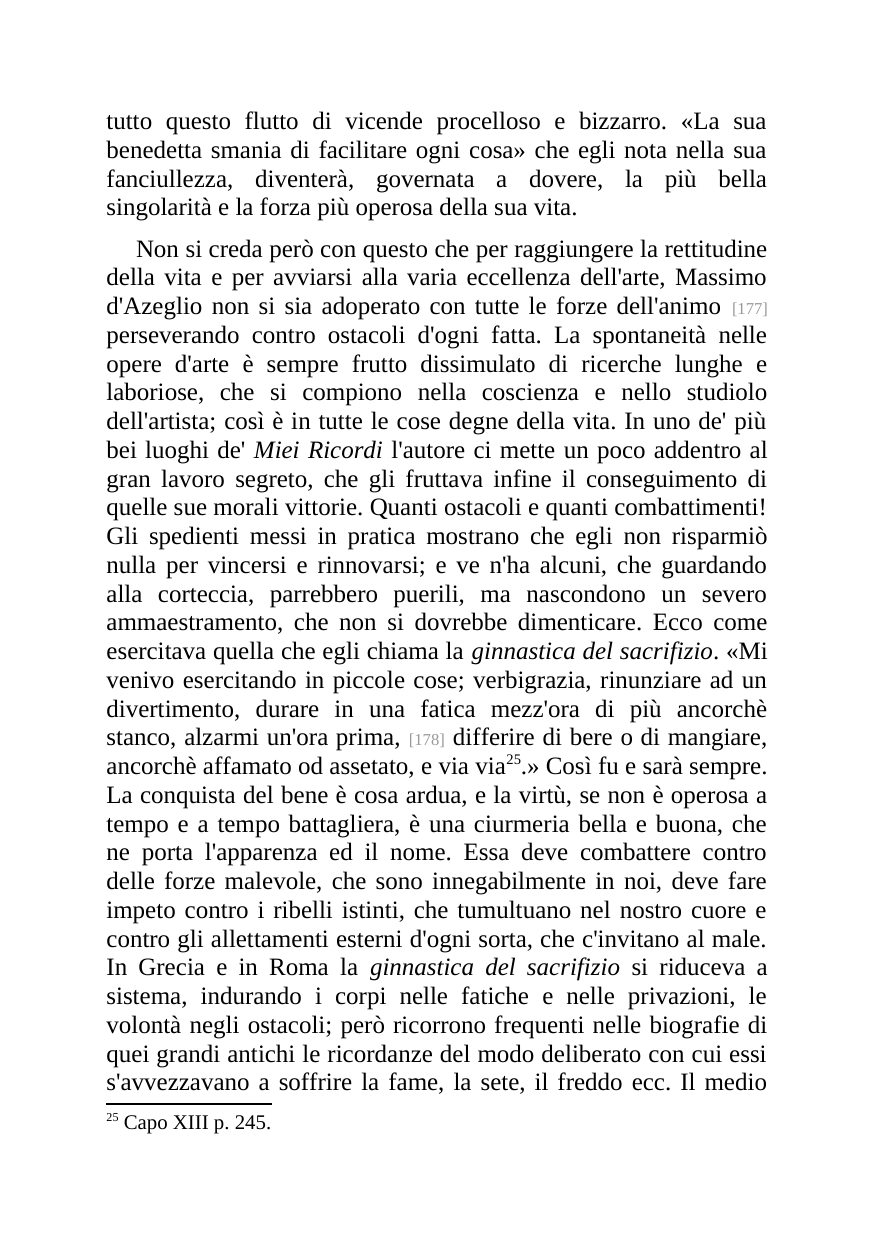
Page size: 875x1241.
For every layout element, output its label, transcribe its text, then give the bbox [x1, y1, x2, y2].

text Non si creda però con questo che per raggiungere la rettitudine della vita e per avviarsi alla varia eccellenza dell'arte, Massimo d'Azeglio non si sia adoperato con tutte le forze dell'animo [177] perseverando contro ostacoli d'ogni fatta. La spontaneità nelle opere d'arte è sempre frutto dissimulato di ricerche lunghe e laboriose, che si compiono nella coscienza e nello studiolo dell'artista; così è in tutte le cose degne della vita. In uno de' più bei luoghi de' Miei Ricordi l'autore ci mette un poco addentro al gran lavoro segreto, che gli fruttava infine il conseguimento di quelle sue morali vittorie. Quanti ostacoli e quanti combattimenti! Gli spedienti messi in pratica mostrano che egli non risparmiò nulla per vincersi e rinnovarsi; e ve n'ha alcuni, che guardando alla corteccia, parrebbero puerili, ma nascondono un severo ammaestramento, che non si dovrebbe dimenticare. Ecco come esercitava quella che egli chiama la ginnastica del sacrifizio. «Mi venivo esercitando in piccole cose; verbigrazia, rinunziare ad un divertimento, durare in una fatica mezz'ora di più ancorchè stanco, alzarmi un'ora prima, [178] differire di bere o di mangiare, ancorchè affamato od assetato, e via via.» Così fu e sarà sempre. La conquista del bene è cosa ardua, e la virtù, se non è operosa a tempo e a tempo battagliera, è una ciurmeria bella e buona, che ne porta l'apparenza ed il nome. Essa deve combattere contro delle forze malevole, che sono innegabilmente in noi, deve fare impeto contro i ribelli istinti, che tumultuano nel nostro cuore e contro gli allettamenti esterni d'ogni sorta, che c'invitano al male. In Grecia e in Roma la ginnastica del sacrifizio si riduceva a sistema, indurando i corpi nelle fatiche e nelle privazioni, le volontà negli ostacoli; però ricorrono frequenti nelle biografie di quei grandi antichi le ricordanze del modo deliberato con cui essi s'avvezzavano a soffrire la fame, la sete, il freddo ecc. Il medio [106, 234, 768, 1096]
text tutto questo flutto di vicende procelloso e bizzarro. «La sua benedetta smania di facilitare ogni cosa» che egli nota nella sua fanciullezza, diventerà, governata a dovere, la più bella singolarità e la forza più operosa della sua vita. [106, 106, 768, 221]
text Capo XIII p. 245. [106, 1110, 768, 1134]
